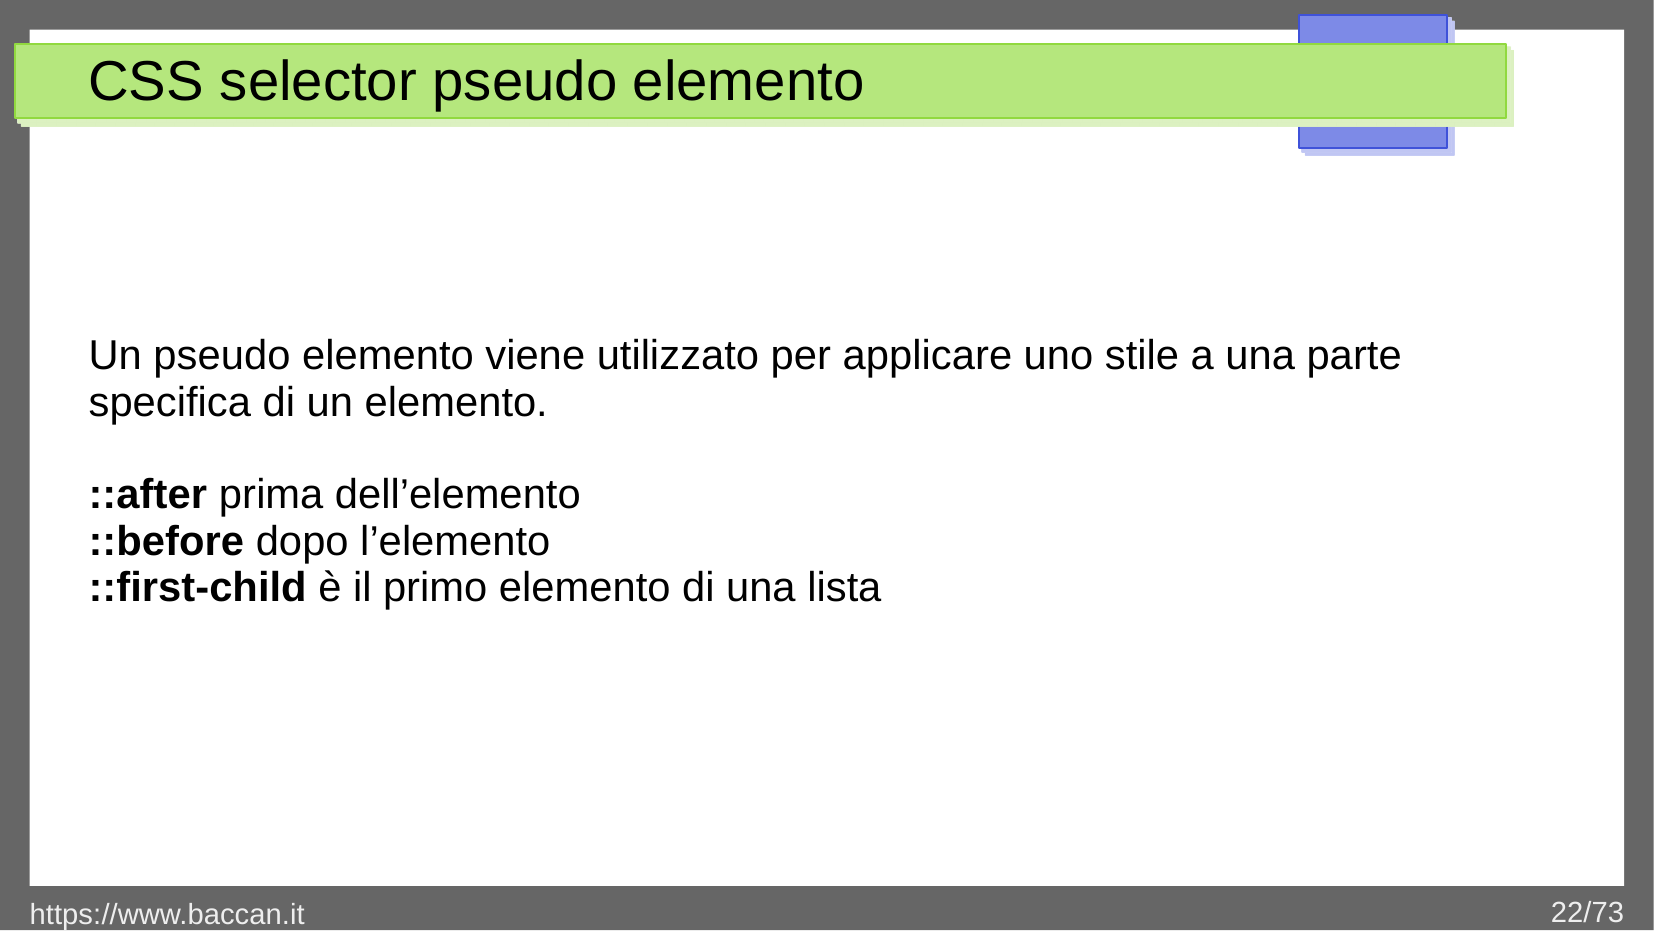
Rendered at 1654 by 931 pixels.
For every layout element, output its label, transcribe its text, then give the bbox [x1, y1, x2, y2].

text_box Un pseudo elemento viene utilizzato per applicare uno stile a una parte specifica di un elemento. ::after prima dell’elemento ::before dopo l’elemento ::first-child è il primo elemento di una lista [88, 169, 1565, 820]
title CSS selector pseudo elemento [88, 44, 1506, 119]
